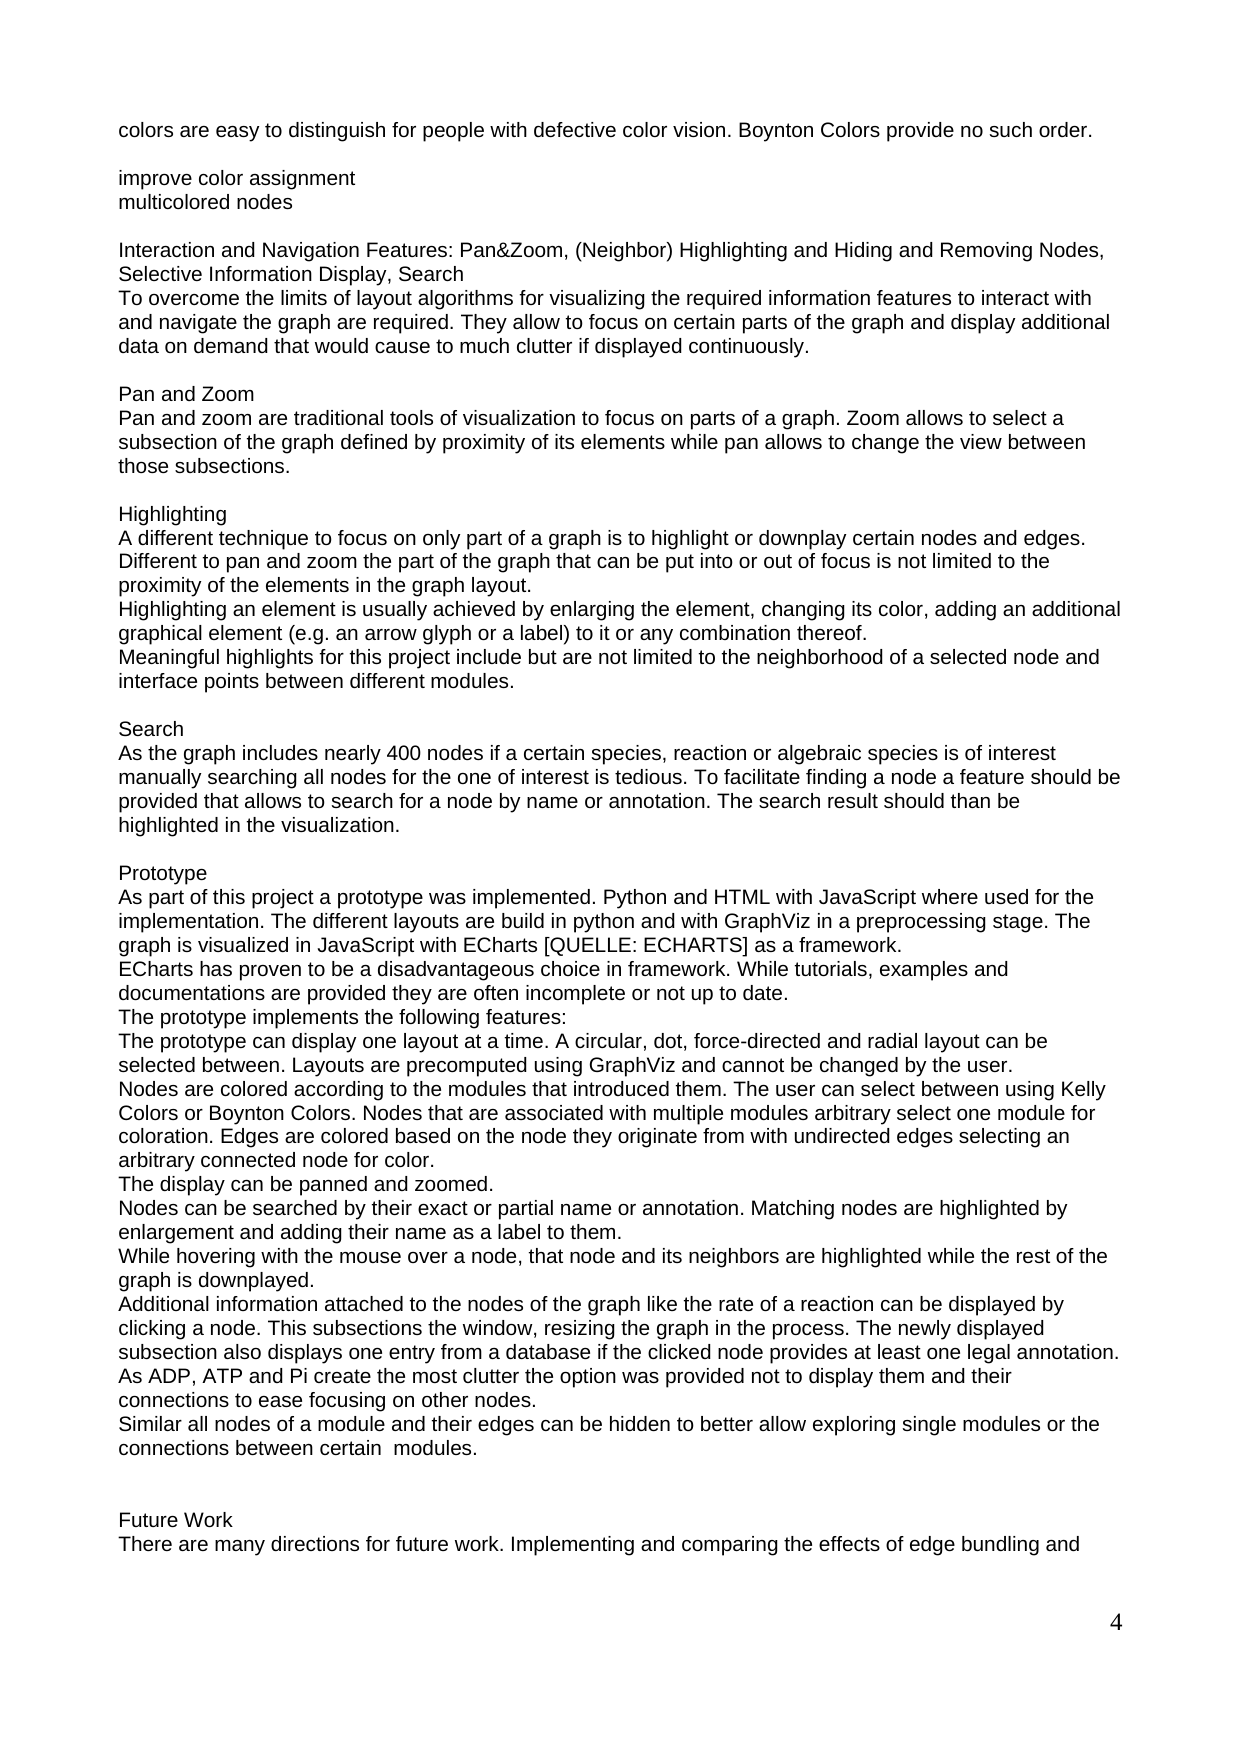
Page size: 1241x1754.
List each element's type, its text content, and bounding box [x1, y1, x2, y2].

text Search [118, 717, 1122, 741]
text Highlighting an element is usually achieved by enlarging the element, changing its color, adding an additional graphical element (e.g. an arrow glyph or a label) to it or any combination thereof. [118, 597, 1122, 645]
text The display can be panned and zoomed. [118, 1172, 1122, 1196]
text As ADP, ATP and Pi create the most clutter the option was provided not to display them and their connections to ease focusing on other nodes. [118, 1364, 1122, 1412]
text Future Work [118, 1508, 1122, 1532]
text Meaningful highlights for this project include but are not limited to the neighborhood of a selected node and interface points between different modules. [118, 645, 1122, 693]
text improve color assignment [118, 166, 1122, 190]
text The prototype can display one layout at a time. A circular, dot, force-directed and radial layout can be selected between. Layouts are precomputed using GraphViz and cannot be changed by the user. [118, 1028, 1122, 1076]
text While hovering with the mouse over a node, that node and its neighbors are highlighted while the rest of the graph is downplayed. [118, 1244, 1122, 1292]
text There are many directions for future work. Implementing and comparing the effects of edge bundling and [118, 1532, 1122, 1556]
text Nodes are colored according to the modules that introduced them. The user can select between using Kelly Colors or Boynton Colors. Nodes that are associated with multiple modules arbitrary select one module for coloration. Edges are colored based on the node they originate from with undirected edges selecting an arbitrary connected node for color. [118, 1076, 1122, 1172]
text A different technique to focus on only part of a graph is to highlight or downplay certain nodes and edges. Different to pan and zoom the part of the graph that can be put into or out of focus is not limited to the proximity of the elements in the graph layout. [118, 525, 1122, 597]
text ECharts has proven to be a disadvantageous choice in framework. While tutorials, examples and documentations are provided they are often incomplete or not up to date. [118, 957, 1122, 1004]
text As the graph includes nearly 400 nodes if a certain species, reaction or algebraic species is of interest manually searching all nodes for the one of interest is tedious. To facilitate finding a node a feature should be provided that allows to search for a node by name or annotation. The search result should than be highlighted in the visualization. [118, 741, 1122, 837]
text Additional information attached to the nodes of the graph like the rate of a reaction can be displayed by clicking a node. This subsections the window, resizing the graph in the process. The newly displayed subsection also displays one entry from a database if the clicked node provides at least one legal annotation. [118, 1292, 1122, 1364]
text As part of this project a prototype was implemented. Python and HTML with JavaScript where used for the implementation. The different layouts are build in python and with GraphViz in a preprocessing stage. The graph is visualized in JavaScript with ECharts [QUELLE: ECHARTS] as a framework. [118, 885, 1122, 957]
text Highlighting [118, 501, 1122, 525]
text Pan and Zoom [118, 382, 1122, 406]
text To overcome the limits of layout algorithms for visualizing the required information features to interact with and navigate the graph are required. They allow to focus on certain parts of the graph and display additional data on demand that would cause to much clutter if displayed continuously. [118, 286, 1122, 358]
text Interaction and Navigation Features: Pan&Zoom, (Neighbor) Highlighting and Hiding and Removing Nodes, Selective Information Display, Search [118, 238, 1122, 286]
text Similar all nodes of a module and their edges can be hidden to better allow exploring single modules or the connections between certain modules. [118, 1412, 1122, 1460]
text The prototype implements the following features: [118, 1004, 1122, 1028]
text colors are easy to distinguish for people with defective color vision. Boynton Colors provide no such order. [118, 118, 1122, 142]
text multicolored nodes [118, 190, 1122, 214]
text Prototype [118, 861, 1122, 885]
text Pan and zoom are traditional tools of visualization to focus on parts of a graph. Zoom allows to select a subsection of the graph defined by proximity of its elements while pan allows to change the view between those subsections. [118, 406, 1122, 477]
text Nodes can be searched by their exact or partial name or annotation. Matching nodes are highlighted by enlargement and adding their name as a label to them. [118, 1196, 1122, 1244]
